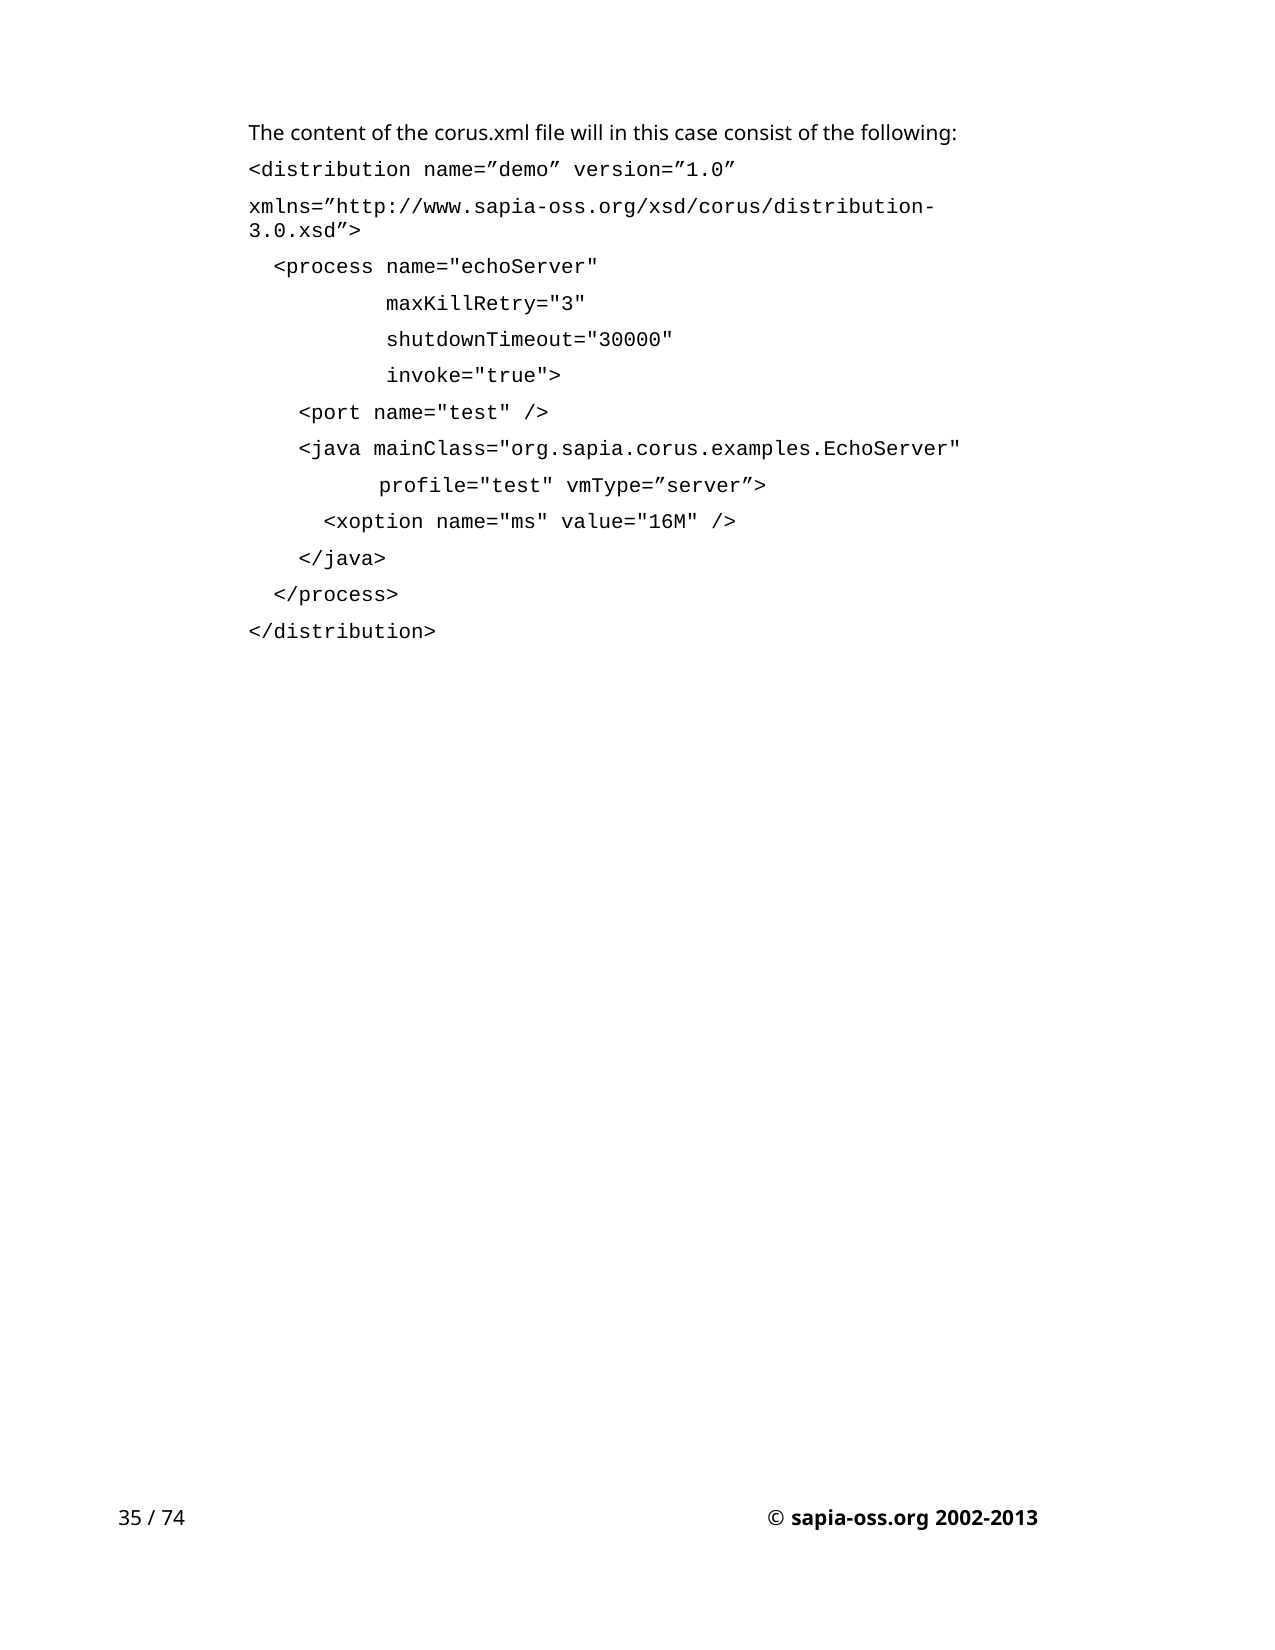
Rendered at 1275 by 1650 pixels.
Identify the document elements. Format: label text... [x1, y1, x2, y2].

text </distribution> [248, 621, 1039, 644]
text The content of the corus.xml file will in this case consist of the following: [248, 118, 1039, 147]
text invoke="true"> [248, 365, 1039, 389]
text <xoption name="ms" value="16M" /> [248, 511, 1039, 535]
text xmlns=”http://www.sapia-oss.org/xsd/corus/distribution-3.0.xsd”> [248, 196, 1039, 243]
text maxKillRetry="3" [248, 292, 1039, 316]
text </java> [248, 548, 1039, 572]
text <java mainClass="org.sapia.corus.examples.EchoServer" [248, 438, 1039, 462]
text profile="test" vmType=”server”> [248, 475, 1039, 499]
text <process name="echoServer" [248, 256, 1039, 280]
text </process> [248, 584, 1039, 608]
text <port name="test" /> [248, 402, 1039, 426]
text <distribution name=”demo” version=”1.0” [248, 159, 1039, 183]
text shutdownTimeout="30000" [248, 329, 1039, 353]
